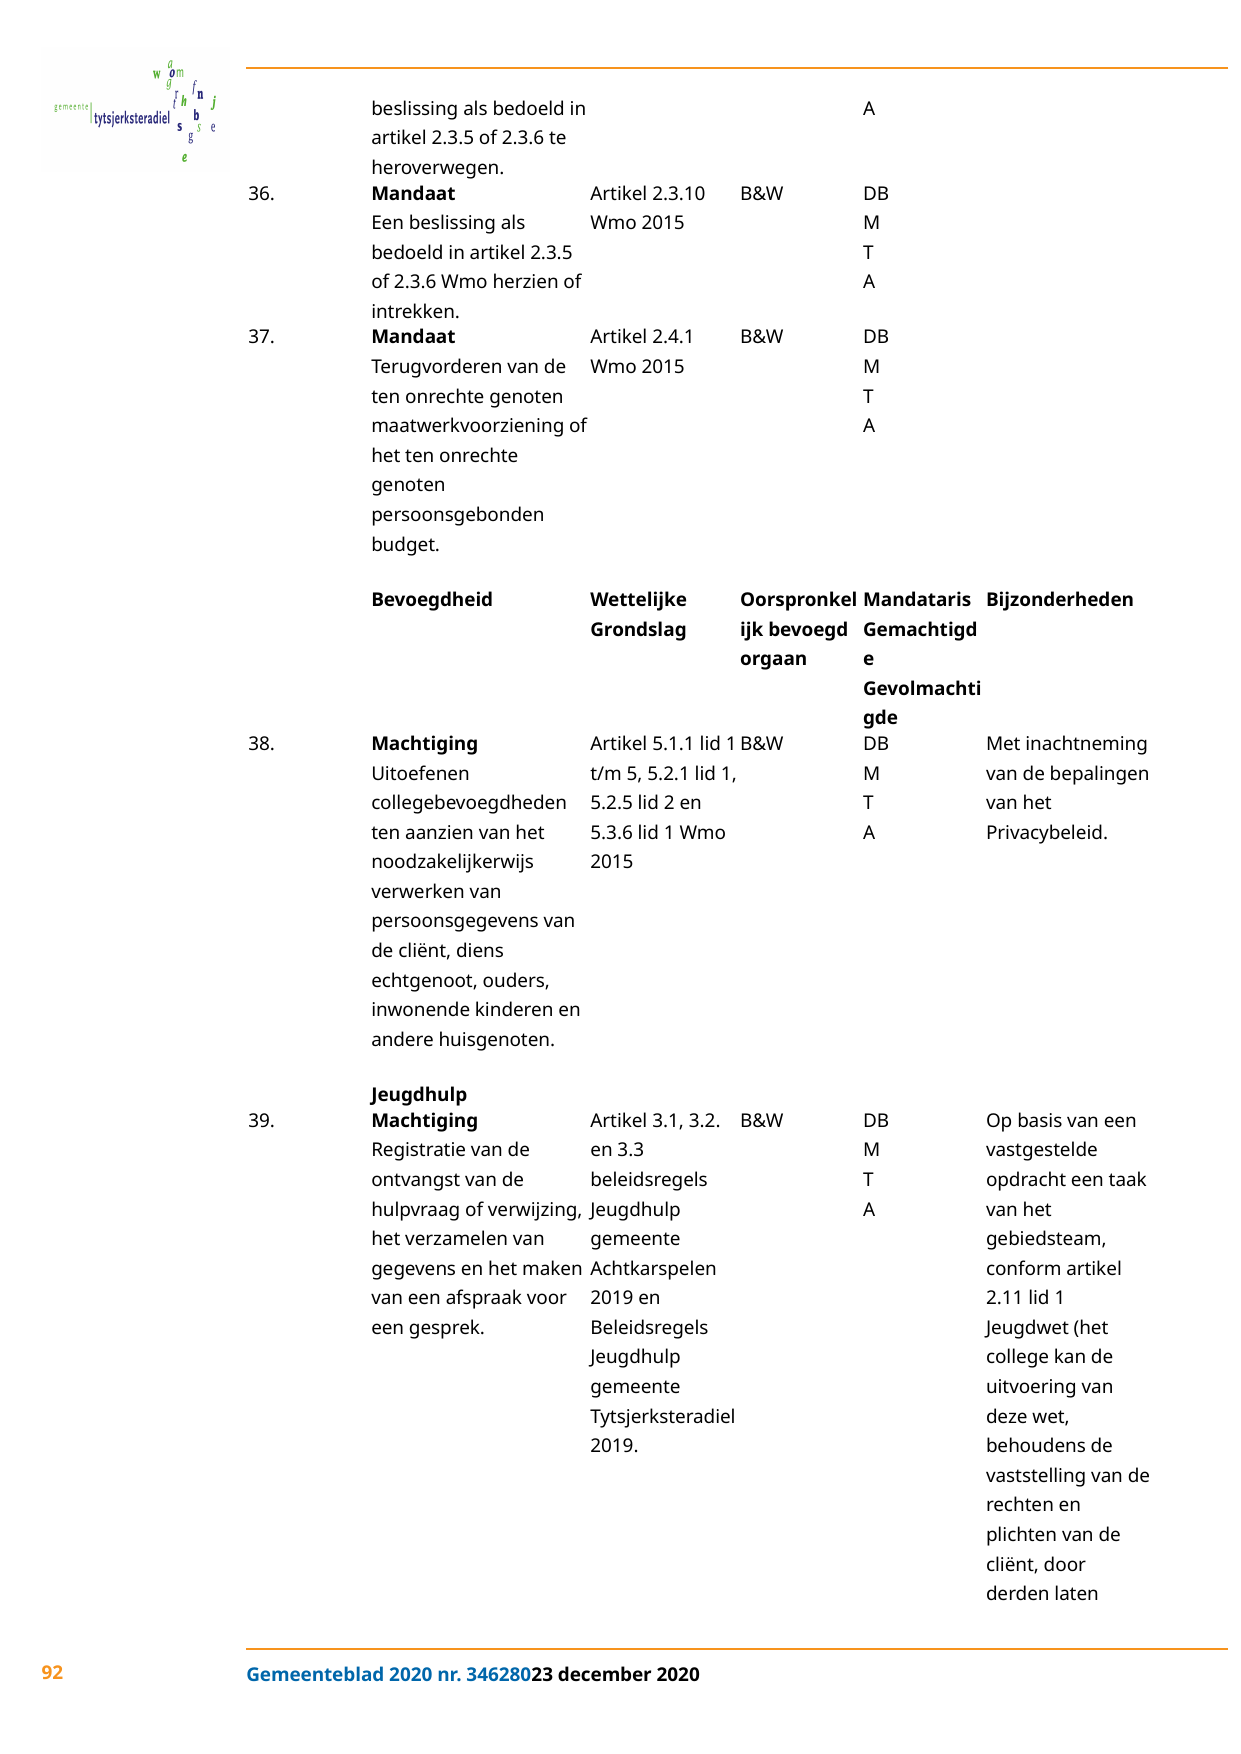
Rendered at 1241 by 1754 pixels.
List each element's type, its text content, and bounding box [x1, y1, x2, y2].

table_cell Wettelijke Grondslag [590, 586, 740, 730]
table_cell 38. [248, 730, 371, 1081]
table_cell DB M T A [863, 324, 986, 586]
table_cell B&W [740, 324, 863, 586]
table_cell [248, 1081, 371, 1107]
table_cell [986, 95, 1152, 180]
table_cell DB M T A [863, 1107, 986, 1606]
table_cell [986, 324, 1152, 586]
table_cell [248, 586, 371, 730]
table_cell Artikel 5.1.1 lid 1 t/m 5, 5.2.1 lid 1, 5.2.5 lid 2 en 5.3.6 lid 1 Wmo 2015 [590, 730, 740, 1081]
table_cell B&W [740, 180, 863, 324]
table_cell beslissing als bedoeld in artikel 2.3.5 of 2.3.6 te heroverwegen. [371, 95, 590, 180]
table_cell Bevoegdheid [371, 586, 590, 730]
table_cell Mandaat Terugvorderen van de ten onrechte genoten maatwerkvoorziening of het ten onrechte genoten persoonsgebonden budget. [371, 324, 590, 586]
table_cell Bijzonderheden [986, 586, 1152, 730]
table_cell DB M T A [863, 730, 986, 1081]
table_cell Machtiging Uitoefenen collegebevoegdheden ten aanzien van het noodzakelijkerwijs verwerken van persoonsgegevens van de cliënt, diens echtgenoot, ouders, inwonende kinderen en andere huisgenoten. [371, 730, 590, 1081]
table_cell Oorspronkelijk bevoegd orgaan [740, 586, 863, 730]
table_cell 39. [248, 1107, 371, 1606]
table_cell 36. [248, 180, 371, 324]
table_cell Artikel 3.1, 3.2. en 3.3 beleidsregels Jeugdhulp gemeente Achtkarspelen 2019 en Beleidsregels Jeugdhulp gemeente Tytsjerksteradiel 2019. [590, 1107, 740, 1606]
table_cell [986, 180, 1152, 324]
picture [41, 47, 231, 172]
table_cell Mandaat Een beslissing als bedoeld in artikel 2.3.5 of 2.3.6 Wmo herzien of intrekken. [371, 180, 590, 324]
table_cell [740, 95, 863, 180]
table_cell B&W [740, 1107, 863, 1606]
table_cell DB M T A [863, 180, 986, 324]
table_cell [590, 95, 740, 180]
table_cell Met inachtneming van de bepalingen van het Privacybeleid. [986, 730, 1152, 1081]
table_cell Jeugdhulp [371, 1081, 1152, 1107]
table_cell [248, 95, 371, 180]
table_cell Machtiging Registratie van de ontvangst van de hulpvraag of verwijzing, het verzamelen van gegevens en het maken van een afspraak voor een gesprek. [371, 1107, 590, 1606]
table_cell Artikel 2.4.1 Wmo 2015 [590, 324, 740, 586]
table_cell Op basis van een vastgestelde opdracht een taak van het gebiedsteam, conform artikel 2.11 lid 1 Jeugdwet (het college kan de uitvoering van deze wet, behoudens de vaststelling van de rechten en plichten van de cliënt, door derden laten [986, 1107, 1152, 1606]
table_cell Artikel 2.3.10 Wmo 2015 [590, 180, 740, 324]
table_cell A [863, 95, 986, 180]
table_cell 37. [248, 324, 371, 586]
table_cell B&W [740, 730, 863, 1081]
table_cell Mandataris Gemachtigde Gevolmachtigde [863, 586, 986, 730]
